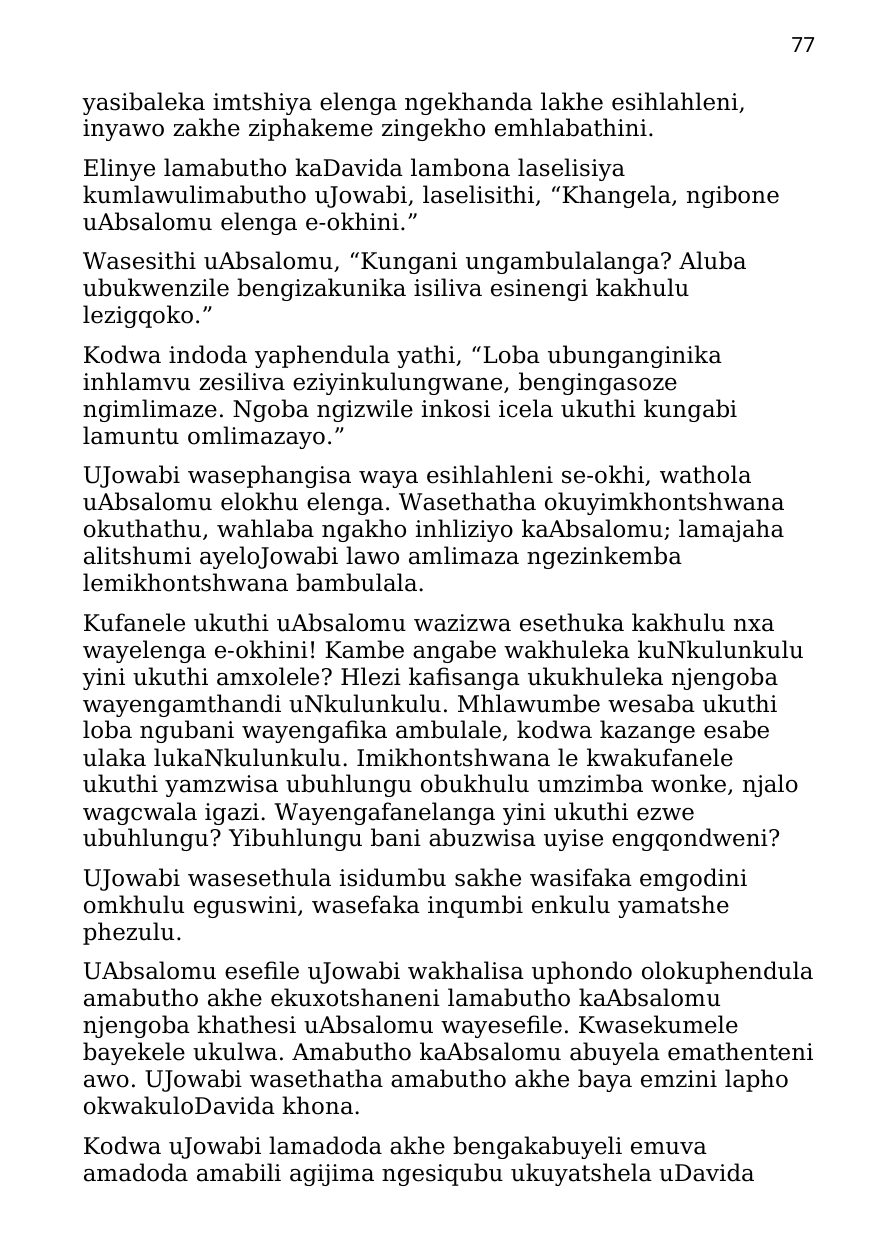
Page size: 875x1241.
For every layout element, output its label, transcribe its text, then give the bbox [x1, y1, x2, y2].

text Kufanele ukuthi uAbsalomu wazizwa esethuka kakhulu nxa wayelenga e-okhini! Kambe angabe wakhuleka kuNkulunkulu yini ukuthi amxolele? Hlezi kafisanga ukukhuleka njengoba wayengamthandi uNkulunkulu. Mhlawumbe wesaba ukuthi loba ngubani wayengafika ambulale, kodwa kazange esabe ulaka lukaNkulunkulu. Imikhontshwana le kwakufanele ukuthi yamzwisa ubuhlungu obukhulu umzimba wonke, njalo wagcwala igazi. Wayengafanelanga yini ukuthi ezwe ubuhlungu? Yibuhlungu bani abuzwisa uyise engqondweni? [83, 609, 815, 852]
text Kodwa uJowabi lamadoda akhe bengakabuyeli emuva amadoda amabili agijima ngesiqubu ukuyatshela uDavida [83, 1133, 815, 1187]
text Kodwa indoda yaphendula yathi, “Loba ubunganginika inhlamvu zesiliva eziyinkulungwane, bengingasoze ngimlimaze. Ngoba ngizwile inkosi icela ukuthi kungabi lamuntu omlimazayo.” [83, 342, 815, 450]
text Elinye lamabutho kaDavida lambona laselisiya kumlawulimabutho uJowabi, laselisithi, “Khangela, ngibone uAbsalomu elenga e-okhini.” [83, 155, 815, 236]
text UAbsalomu esefile uJowabi wakhalisa uphondo olokuphendula amabutho akhe ekuxotshaneni lamabutho kaAbsalomu njengoba khathesi uAbsalomu wayesefile. Kwasekumele bayekele ukulwa. Amabutho kaAbsalomu abuyela emathenteni awo. UJowabi wasethatha amabutho akhe baya emzini lapho okwakuloDavida khona. [83, 958, 815, 1120]
text Wasesithi uAbsalomu, “Kungani ungambulalanga? Aluba ubukwenzile bengizakunika isiliva esinengi kakhulu lezigqoko.” [83, 248, 815, 329]
text yasibaleka imtshiya elenga ngekhanda lakhe esihlahleni, inyawo zakhe ziphakeme zingekho emhlabathini. [83, 88, 815, 142]
text UJowabi wasesethula isidumbu sakhe wasifaka emgodini omkhulu eguswini, wasefaka inqumbi enkulu yamatshe phezulu. [83, 865, 815, 946]
text UJowabi wasephangisa waya esihlahleni se-okhi, wathola uAbsalomu elokhu elenga. Wasethatha okuyimkhontshwana okuthathu, wahlaba ngakho inhliziyo kaAbsalomu; lamajaha alitshumi ayeloJowabi lawo amlimaza ngezinkemba lemikhontshwana bambulala. [83, 462, 815, 597]
